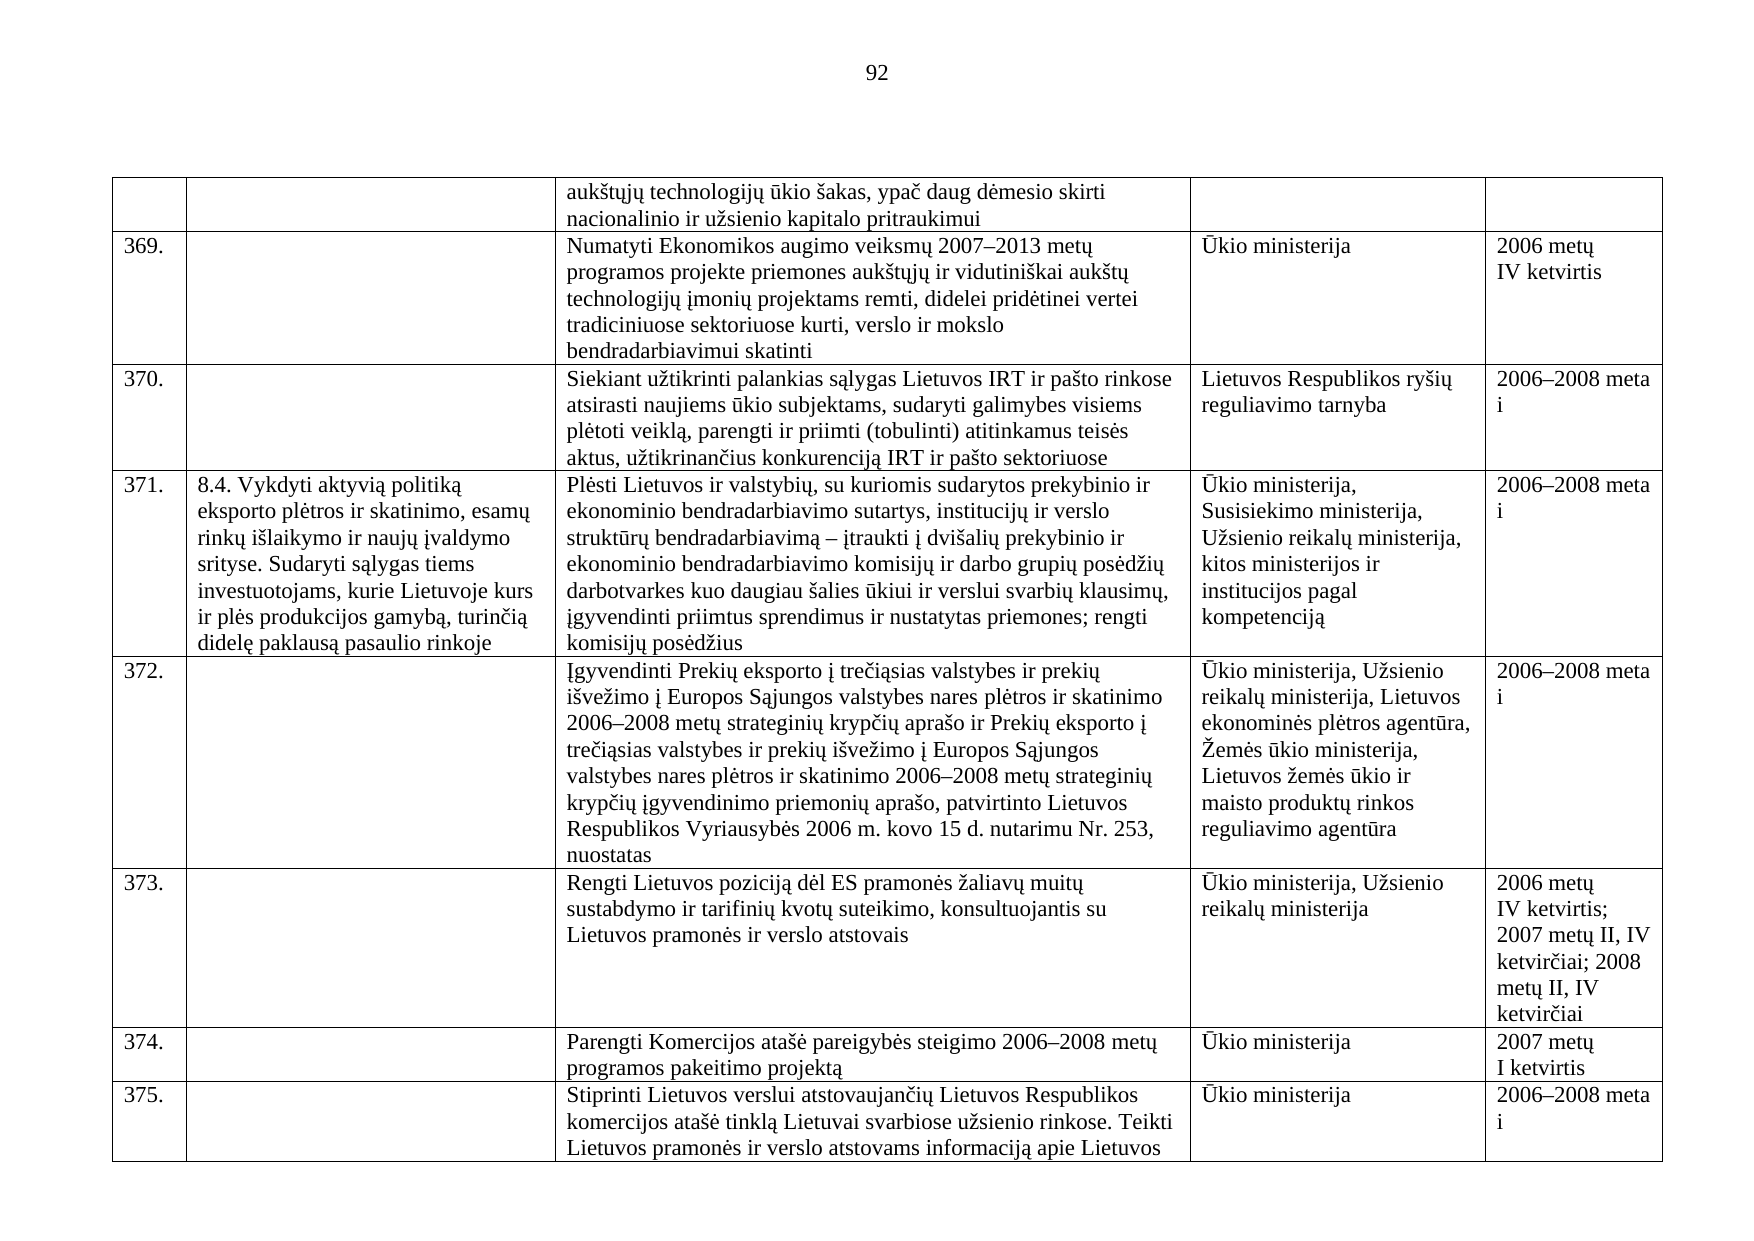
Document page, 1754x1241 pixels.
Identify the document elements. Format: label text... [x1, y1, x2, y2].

table_cell Stiprinti Lietuvos verslui atstovaujančių Lietuvos Respublikos komercijos atašė tinklą Lietuvai svarbiose užsienio rinkose. Teikti Lietuvos pramonės ir verslo atstovams informaciją apie Lietuvos [556, 1082, 1190, 1161]
table_cell [187, 1082, 555, 1161]
table_cell Ūkio ministerija, Užsienio reikalų ministerija, Lietuvos ekonominės plėtros agentūra, Žemės ūkio ministerija, Lietuvos žemės ūkio ir maisto produktų rinkos reguliavimo agentūra [1191, 657, 1485, 868]
table_cell Rengti Lietuvos poziciją dėl ES pramonės žaliavų muitų sustabdymo ir tarifinių kvotų suteikimo, konsultuojantis su Lietuvos pramonės ir verslo atstovais [556, 869, 1190, 1027]
table_cell Ūkio ministerija [1191, 1028, 1485, 1081]
table_cell Ūkio ministerija [1191, 232, 1485, 364]
table_cell Įgyvendinti Prekių eksporto į trečiąsias valstybes ir prekių išvežimo į Europos Sąjungos valstybes nares plėtros ir skatinimo 2006–2008 metų strateginių krypčių aprašo ir Prekių eksporto į trečiąsias valstybes ir prekių išvežimo į Europos Sąjungos valstybes nares plėtros ir skatinimo 2006–2008 metų strateginių krypčių įgyvendinimo priemonių aprašo, patvirtinto Lietuvos Respublikos Vyriausybės 2006 m. kovo 15 d. nutarimu Nr. 253, nuostatas [556, 657, 1190, 868]
table_cell Ūkio ministerija [1191, 1082, 1485, 1161]
table_cell 373. [113, 869, 186, 1027]
table_cell Ūkio ministerija, Užsienio reikalų ministerija [1191, 869, 1485, 1027]
table_cell Plėsti Lietuvos ir valstybių, su kuriomis sudarytos prekybinio ir ekonominio bendradarbiavimo sutartys, institucijų ir verslo struktūrų bendradarbiavimą – įtraukti į dvišalių prekybinio ir ekonominio bendradarbiavimo komisijų ir darbo grupių posėdžių darbotvarkes kuo daugiau šalies ūkiui ir verslui svarbių klausimų, įgyvendinti priimtus sprendimus ir nustatytas priemones; rengti komisijų posėdžius [556, 471, 1190, 656]
table_cell 2006–2008 metai [1486, 1082, 1662, 1161]
table_cell 371. [113, 471, 186, 656]
table_cell [187, 178, 555, 231]
table_cell 8.4. Vykdyti aktyvią politiką eksporto plėtros ir skatinimo, esamų rinkų išlaikymo ir naujų įvaldymo srityse. Sudaryti sąlygas tiems investuotojams, kurie Lietuvoje kurs ir plės produkcijos gamybą, turinčią didelę paklausą pasaulio rinkoje [187, 471, 555, 656]
table_cell [1191, 178, 1485, 231]
table_cell 375. [113, 1082, 186, 1161]
table_cell [187, 232, 555, 364]
table_cell 2006–2008 metai [1486, 365, 1662, 470]
table_cell [187, 657, 555, 868]
table_cell [187, 365, 555, 470]
table_cell Lietuvos Respublikos ryšių reguliavimo tarnyba [1191, 365, 1485, 470]
table_cell 370. [113, 365, 186, 470]
table_cell 2006 metų IV ketvirtis; 2007 metų II, IV ketvirčiai; 2008 metų II, IV ketvirčiai [1486, 869, 1662, 1027]
table_cell [187, 869, 555, 1027]
table_cell aukštųjų technologijų ūkio šakas, ypač daug dėmesio skirti nacionalinio ir užsienio kapitalo pritraukimui [556, 178, 1190, 231]
table_cell Siekiant užtikrinti palankias sąlygas Lietuvos IRT ir pašto rinkose atsirasti naujiems ūkio subjektams, sudaryti galimybes visiems plėtoti veiklą, parengti ir priimti (tobulinti) atitinkamus teisės aktus, užtikrinančius konkurenciją IRT ir pašto sektoriuose [556, 365, 1190, 470]
table_cell Ūkio ministerija, Susisiekimo ministerija, Užsienio reikalų ministerija, kitos ministerijos ir institucijos pagal kompetenciją [1191, 471, 1485, 656]
table_cell 372. [113, 657, 186, 868]
table_cell 2006 metų IV ketvirtis [1486, 232, 1662, 364]
table_cell [187, 1028, 555, 1081]
table_cell Parengti Komercijos atašė pareigybės steigimo 2006–2008 metų programos pakeitimo projektą [556, 1028, 1190, 1081]
table_cell Numatyti Ekonomikos augimo veiksmų 2007–2013 metų programos projekte priemones aukštųjų ir vidutiniškai aukštų technologijų įmonių projektams remti, didelei pridėtinei vertei tradiciniuose sektoriuose kurti, verslo ir mokslo bendradarbiavimui skatinti [556, 232, 1190, 364]
table_cell 2006–2008 metai [1486, 471, 1662, 656]
table_cell 2007 metų I ketvirtis [1486, 1028, 1662, 1081]
table_cell 2006–2008 metai [1486, 657, 1662, 868]
table_cell 374. [113, 1028, 186, 1081]
table_cell [113, 178, 186, 231]
table_cell [1486, 178, 1662, 231]
table_cell 369. [113, 232, 186, 364]
